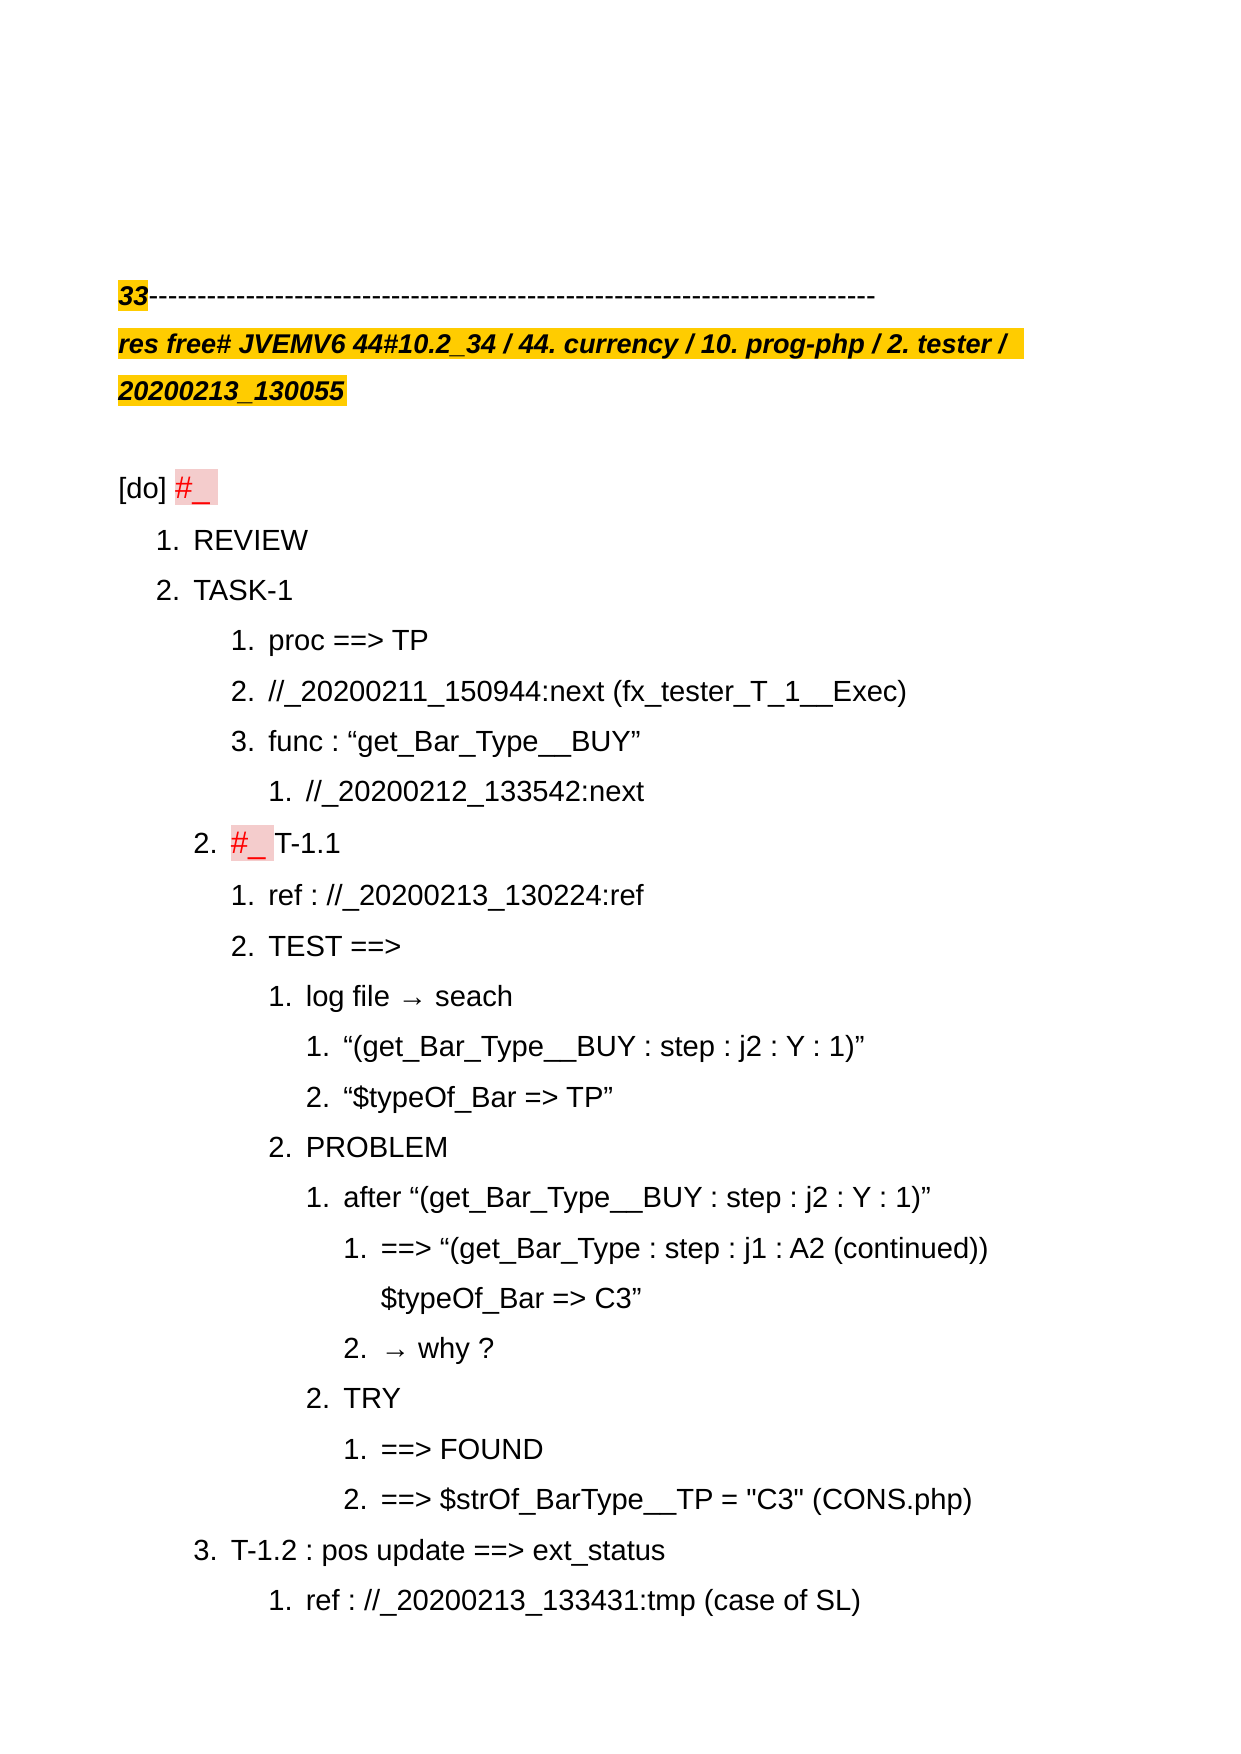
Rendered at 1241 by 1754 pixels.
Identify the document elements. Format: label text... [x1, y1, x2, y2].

list ==> “(get_Bar_Type : step : j1 : A2 (continued))$typeOf_Bar => C3” [343, 1231, 1122, 1314]
list //_20200212_133542:next [268, 774, 1122, 808]
list ==> $strOf_BarType__TP = "C3" (CONS.php) [343, 1482, 1122, 1516]
list T-1.2 : pos update ==> ext_status [193, 1532, 1122, 1566]
list proc ==> TP [231, 623, 1122, 657]
list ==> FOUND [343, 1432, 1122, 1465]
list TASK-1 [156, 573, 1122, 607]
list func : “get_Bar_Type__BUY” [231, 724, 1122, 757]
list “$typeOf_Bar => TP” [306, 1080, 1122, 1113]
list ref : //_20200213_130224:ref [231, 878, 1122, 912]
list #_ T-1.1 [193, 824, 1122, 861]
text 33--------------------------------------------------------------------------- [118, 278, 1122, 311]
list log file → seach [268, 979, 1122, 1013]
list PROBLEM [268, 1130, 1122, 1163]
text res free# JVEMV6 44#10.2_34 / 44. currency / 10. prog-php / 2. tester / 20200213_130055 [118, 328, 1122, 406]
list TRY [306, 1382, 1122, 1415]
list after “(get_Bar_Type__BUY : step : j2 : Y : 1)” [306, 1180, 1122, 1214]
list REVIEW [156, 523, 1122, 556]
list //_20200211_150944:next (fx_tester_T_1__Exec) [231, 674, 1122, 707]
text [do] #_ [118, 469, 1122, 505]
list ref : //_20200213_133431:tmp (case of SL) [268, 1583, 1122, 1616]
list TEST ==> [231, 929, 1122, 962]
list “(get_Bar_Type__BUY : step : j2 : Y : 1)” [306, 1029, 1122, 1063]
list → why ? [343, 1331, 1122, 1365]
